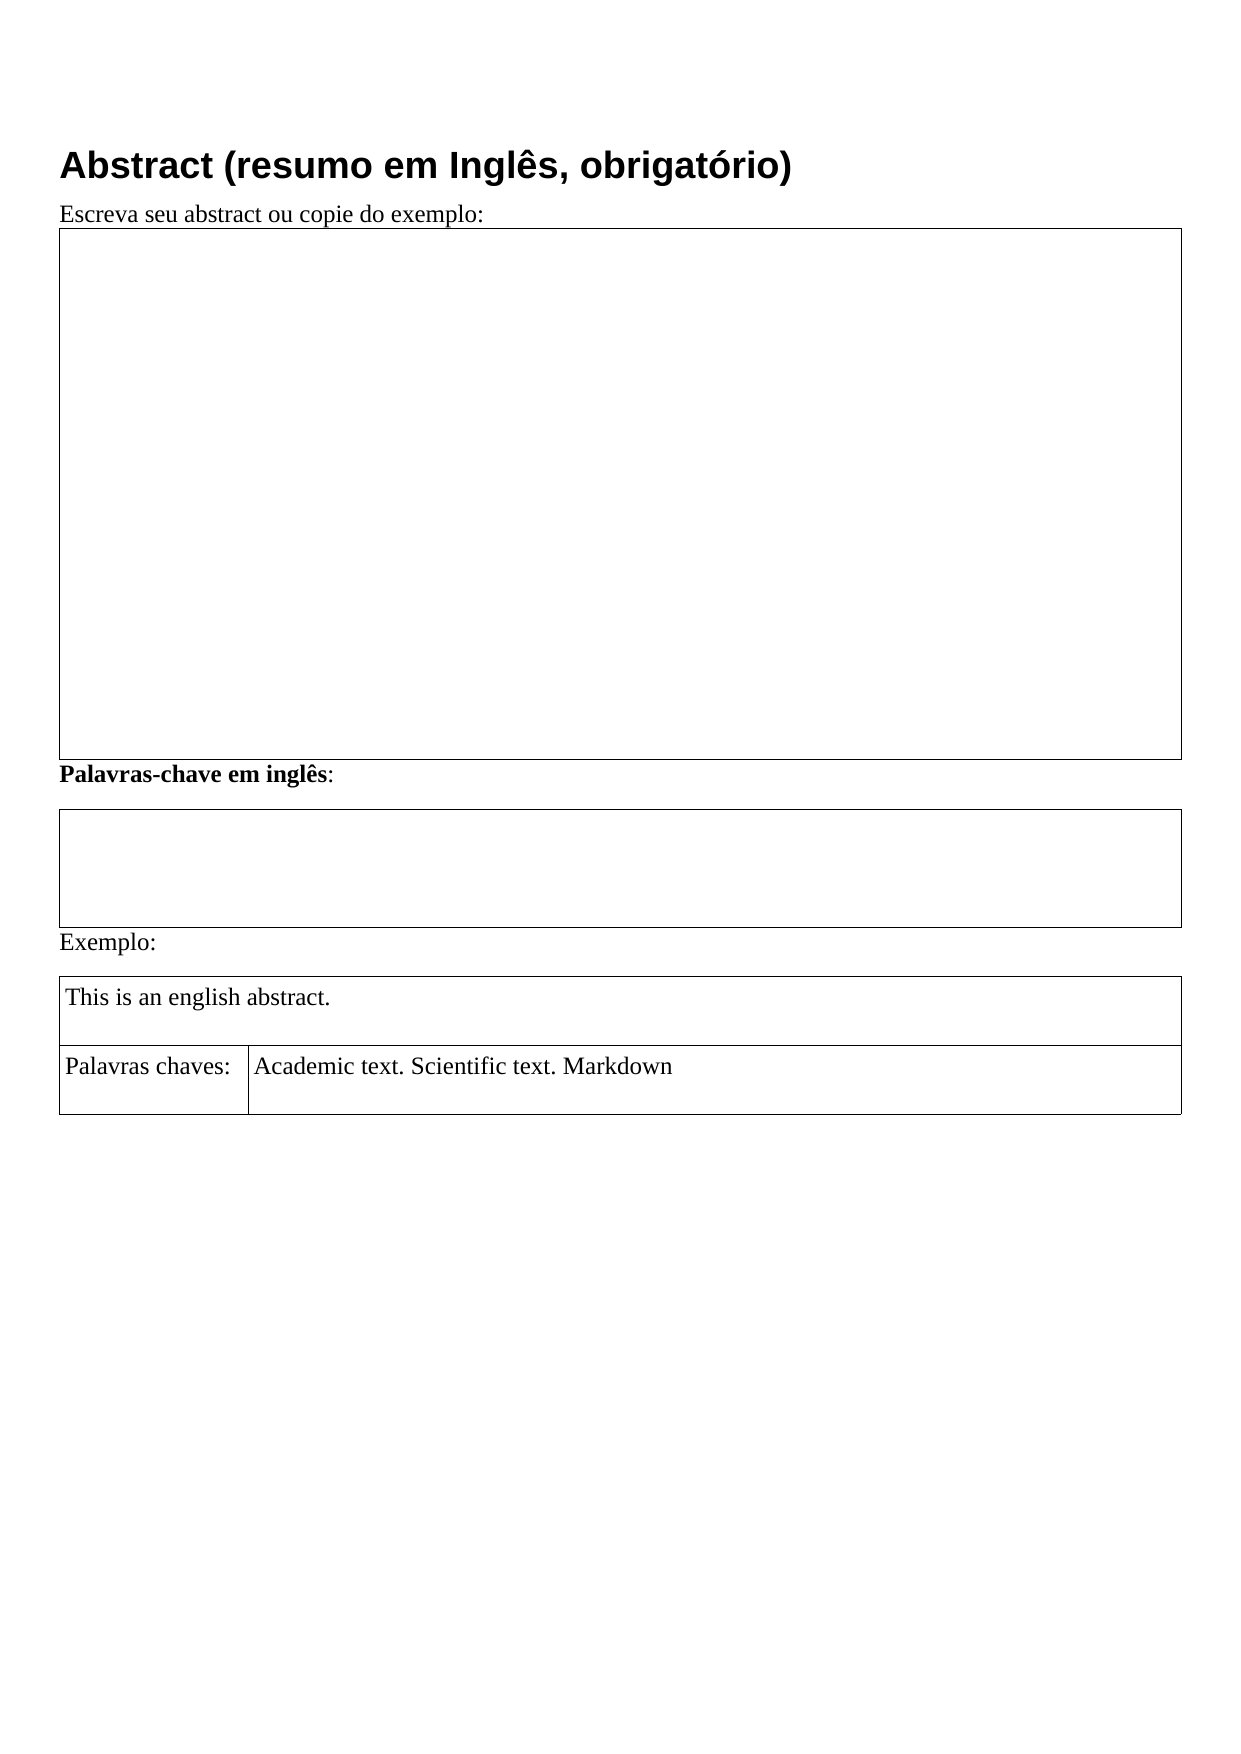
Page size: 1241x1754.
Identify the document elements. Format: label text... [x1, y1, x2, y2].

subtitle Abstract (resumo em Inglês, obrigatório) [59, 143, 1181, 187]
text Palavras-chave em inglês: [59, 760, 1181, 788]
text Exemplo: [59, 928, 1181, 956]
table_header This is an english abstract. [60, 977, 1181, 1045]
table_cell Academic text. Scientific text. Markdown [249, 1046, 1181, 1114]
table_cell Palavras chaves: [60, 1046, 248, 1114]
text Escreva seu abstract ou copie do exemplo: [59, 199, 1181, 228]
